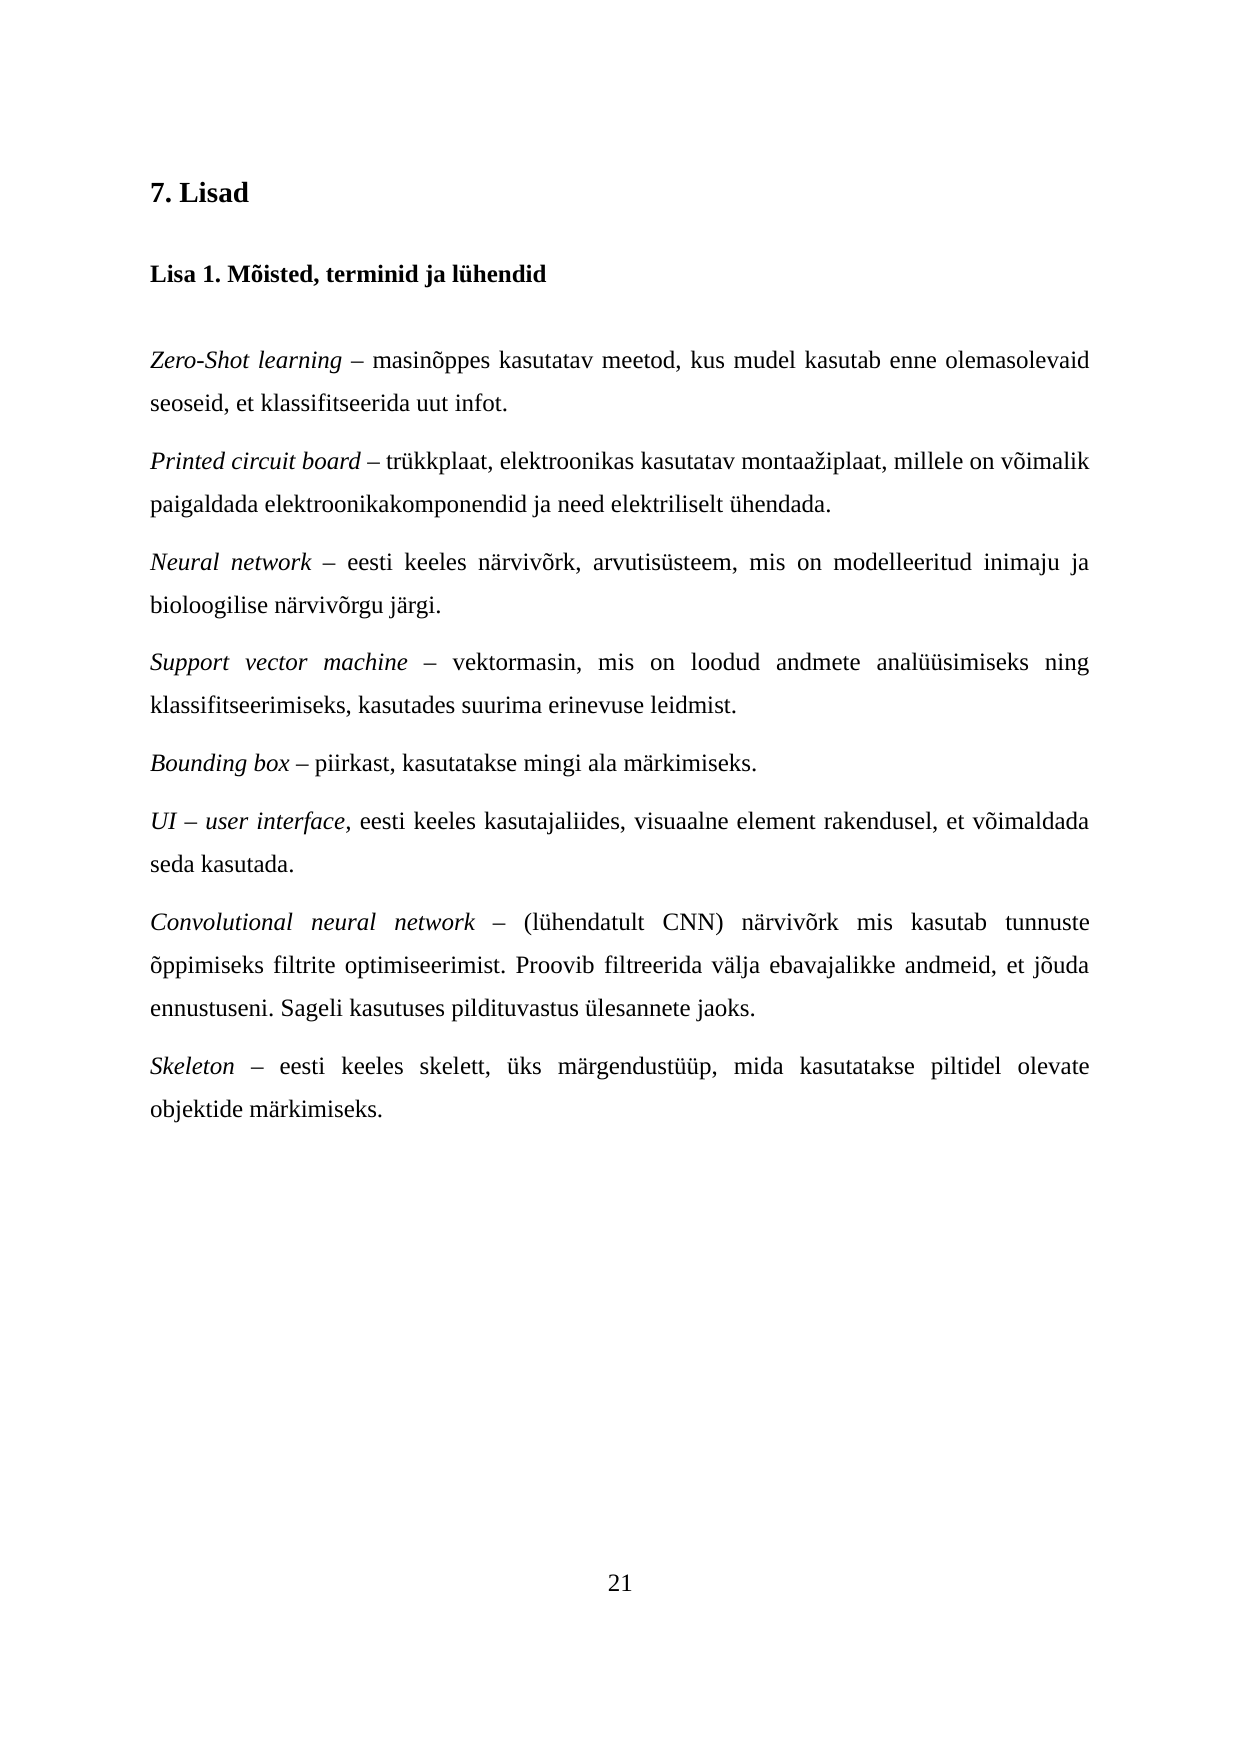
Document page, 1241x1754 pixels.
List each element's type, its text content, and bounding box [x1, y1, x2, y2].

text Convolutional neural network – (lühendatult CNN) närvivõrk mis kasutab tunnuste õppimiseks filtrite optimiseerimist. Proovib filtreerida välja ebavajalikke andmeid, et jõuda ennustuseni. Sageli kasutuses pildituvastus ülesannete jaoks. [150, 907, 1090, 1022]
text Support vector machine – vektormasin, mis on loodud andmete analüüsimiseks ning klassifitseerimiseks, kasutades suurima erinevuse leidmist. [150, 647, 1090, 719]
text Neural network – eesti keeles närvivõrk, arvutisüsteem, mis on modelleeritud inimaju ja bioloogilise närvivõrgu järgi. [150, 547, 1090, 618]
text Printed circuit board – trükkplaat, elektroonikas kasutatav montaažiplaat, millele on võimalik paigaldada elektroonikakomponendid ja need elektriliselt ühendada. [150, 446, 1090, 518]
text UI – user interface, eesti keeles kasutajaliides, visuaalne element rakendusel, et võimaldada seda kasutada. [150, 806, 1090, 878]
text Zero-Shot learning – masinõppes kasutatav meetod, kus mudel kasutab enne olemasolevaid seoseid, et klassifitseerida uut infot. [150, 302, 1090, 417]
text Skeleton – eesti keeles skelett, üks märgendustüüp, mida kasutatakse piltidel olevate objektide märkimiseks. [150, 1051, 1090, 1123]
subtitle 7. Lisad [150, 175, 1090, 208]
subtitle Lisa 1. Mõisted, terminid ja lühendid [150, 259, 1090, 287]
text Bounding box – piirkast, kasutatakse mingi ala märkimiseks. [150, 748, 1090, 777]
